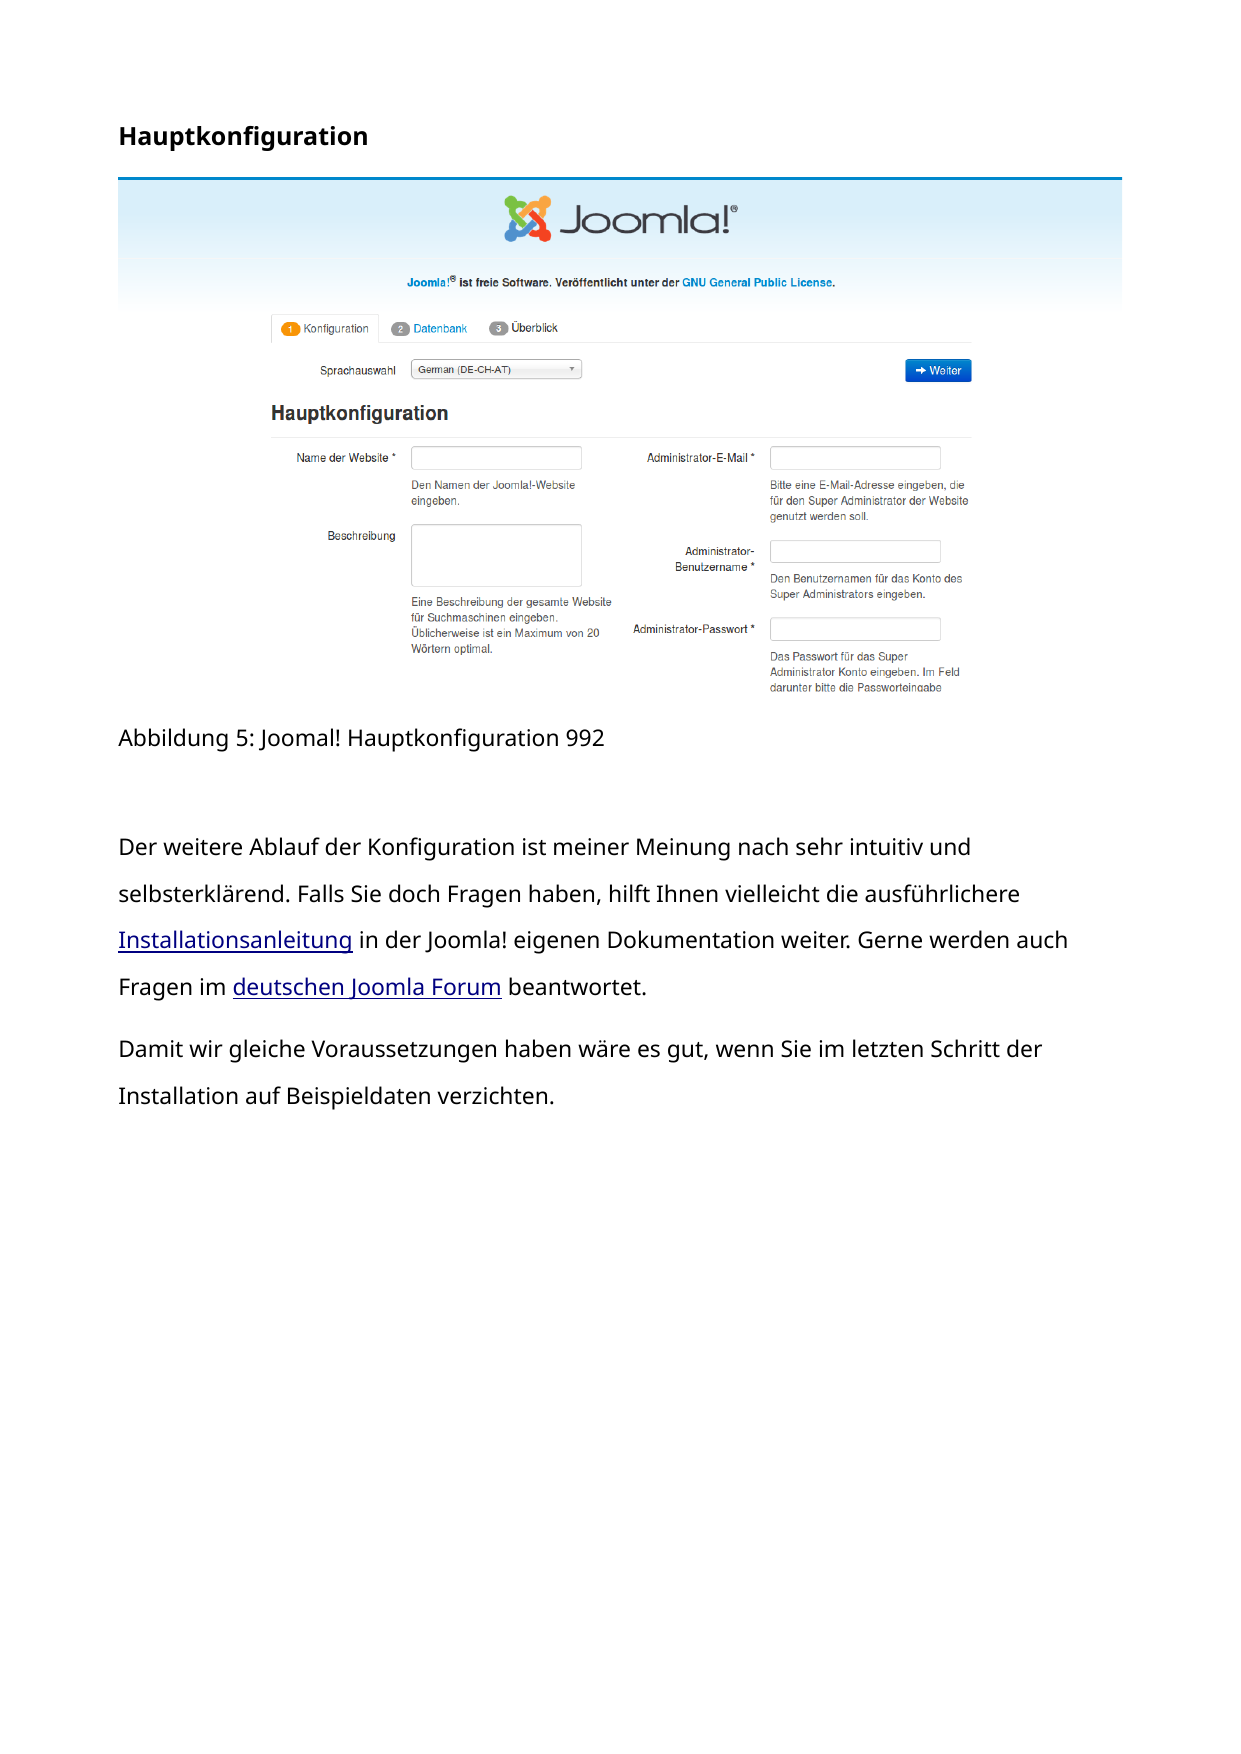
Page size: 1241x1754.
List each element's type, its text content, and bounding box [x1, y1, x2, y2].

subtitle Hauptkonfiguration [118, 118, 1122, 152]
text Abbildung 5: Joomal! Hauptkonfiguration 992 [118, 692, 1122, 754]
text Der weitere Ablauf der Konfiguration ist meiner Meinung nach sehr intuitiv und selbsterklärend. Falls Sie doch Fragen haben, hilft Ihnen vielleicht die ausführlichere Installationsanleitung in der Joomla! eigenen Dokumentation weiter. Gerne werden auch Fragen im deutschen Joomla Forum beantwortet. [118, 831, 1122, 1003]
picture [118, 181, 1123, 692]
text Damit wir gleiche Voraussetzungen haben wäre es gut, wenn Sie im letzten Schritt der Installation auf Beispieldaten verzichten. [118, 1033, 1122, 1111]
